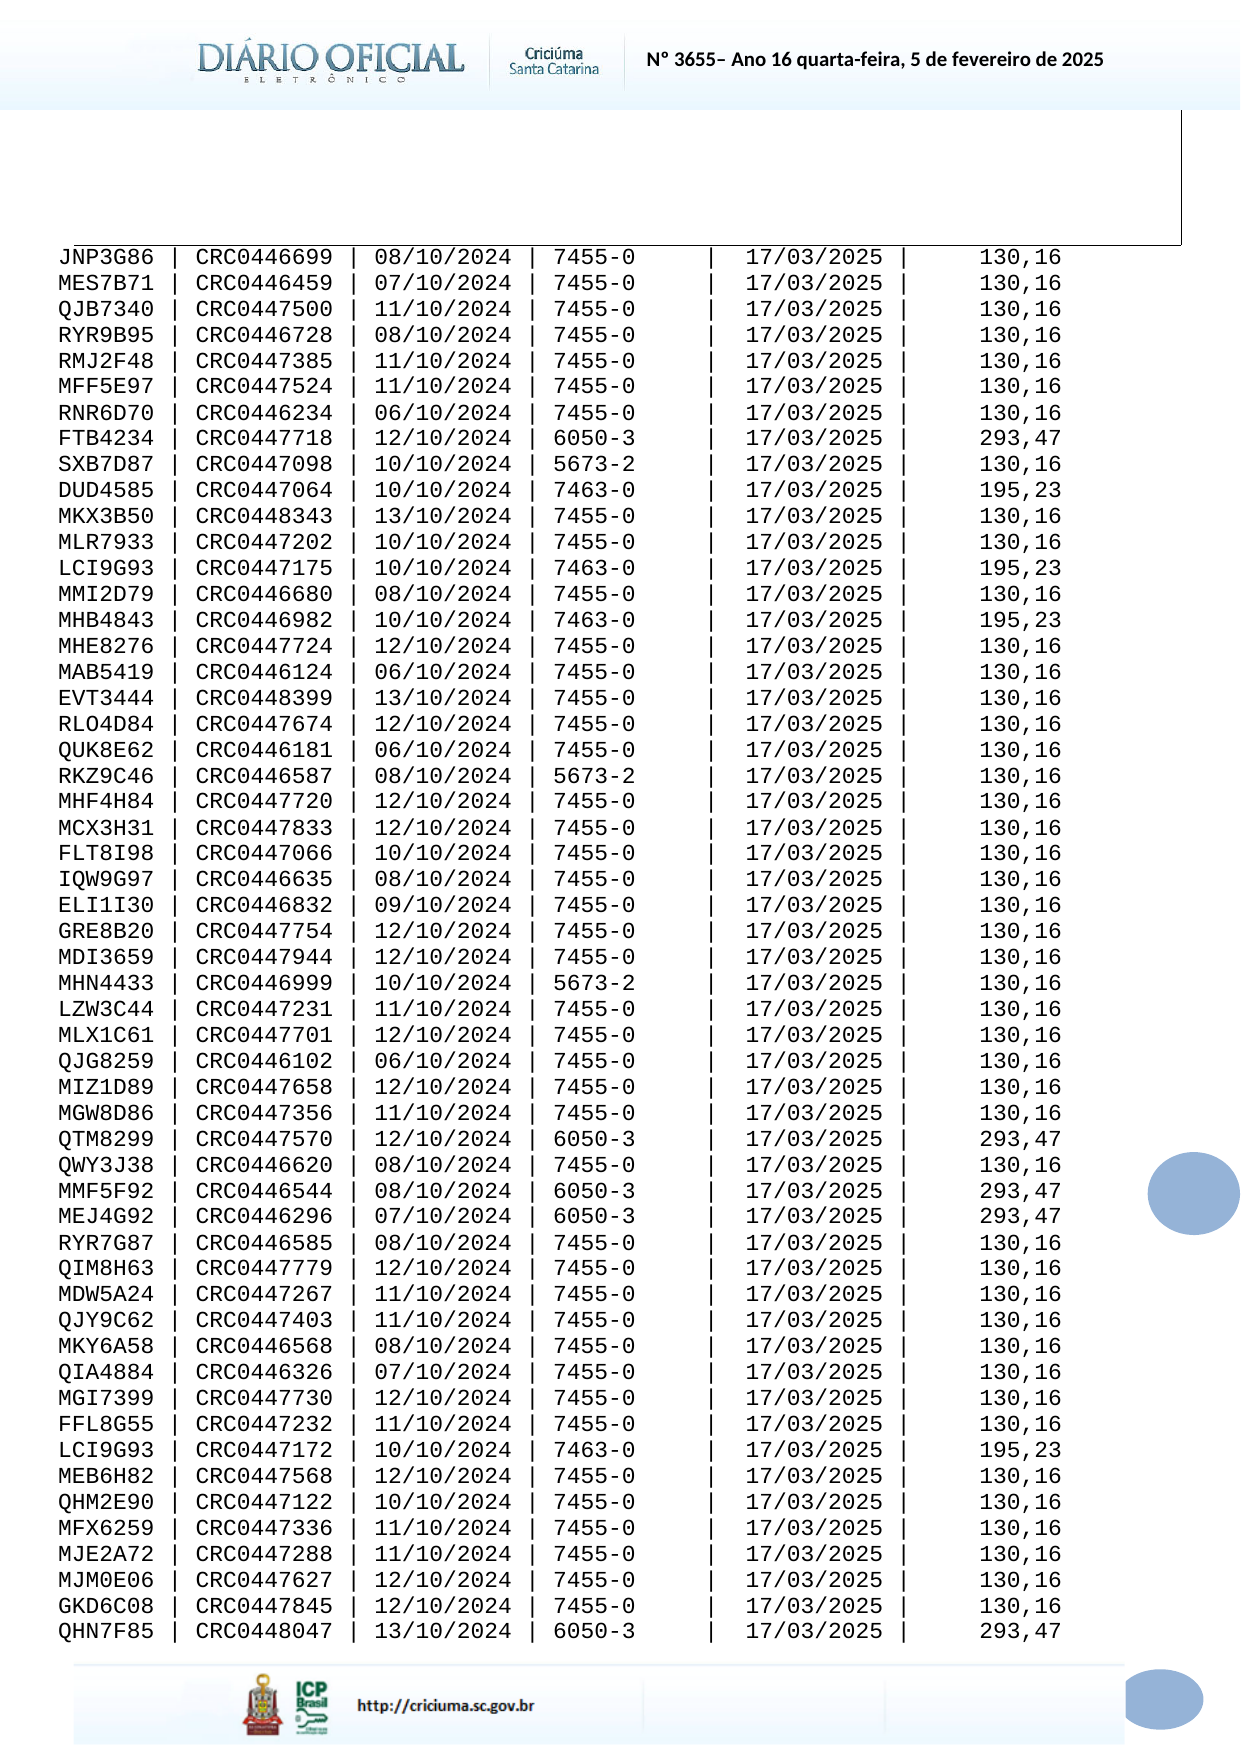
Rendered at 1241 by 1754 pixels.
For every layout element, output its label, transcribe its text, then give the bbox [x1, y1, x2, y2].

text MJE2A72 | CRC0447288 | 11/10/2024 | 7455-0 | 17/03/2025 | 130,16 [44, 1542, 1181, 1568]
text RKZ9C46 | CRC0446587 | 08/10/2024 | 5673-2 | 17/03/2025 | 130,16 [44, 764, 1181, 790]
text MFF5E97 | CRC0447524 | 11/10/2024 | 7455-0 | 17/03/2025 | 130,16 [44, 375, 1181, 401]
text QUK8E62 | CRC0446181 | 06/10/2024 | 7455-0 | 17/03/2025 | 130,16 [44, 738, 1181, 764]
text GKD6C08 | CRC0447845 | 12/10/2024 | 7455-0 | 17/03/2025 | 130,16 [44, 1594, 1181, 1620]
text MKY6A58 | CRC0446568 | 08/10/2024 | 7455-0 | 17/03/2025 | 130,16 [44, 1334, 1181, 1361]
text MHF4H84 | CRC0447720 | 12/10/2024 | 7455-0 | 17/03/2025 | 130,16 [44, 790, 1181, 816]
text QIM8H63 | CRC0447779 | 12/10/2024 | 7455-0 | 17/03/2025 | 130,16 [44, 1257, 1181, 1283]
text IQW9G97 | CRC0446635 | 08/10/2024 | 7455-0 | 17/03/2025 | 130,16 [44, 868, 1181, 894]
text MMI2D79 | CRC0446680 | 08/10/2024 | 7455-0 | 17/03/2025 | 130,16 [44, 582, 1181, 608]
text MEB6H82 | CRC0447568 | 12/10/2024 | 7455-0 | 17/03/2025 | 130,16 [44, 1464, 1181, 1490]
text MDW5A24 | CRC0447267 | 11/10/2024 | 7455-0 | 17/03/2025 | 130,16 [44, 1283, 1181, 1309]
text ELI1I30 | CRC0446832 | 09/10/2024 | 7455-0 | 17/03/2025 | 130,16 [44, 894, 1181, 919]
text LCI9G93 | CRC0447172 | 10/10/2024 | 7463-0 | 17/03/2025 | 195,23 [44, 1438, 1181, 1464]
text RNR6D70 | CRC0446234 | 06/10/2024 | 7455-0 | 17/03/2025 | 130,16 [44, 401, 1181, 427]
text MLR7933 | CRC0447202 | 10/10/2024 | 7455-0 | 17/03/2025 | 130,16 [44, 531, 1181, 556]
text LZW3C44 | CRC0447231 | 11/10/2024 | 7455-0 | 17/03/2025 | 130,16 [44, 997, 1181, 1023]
text EVT3444 | CRC0448399 | 13/10/2024 | 7455-0 | 17/03/2025 | 130,16 [44, 686, 1181, 712]
text MLX1C61 | CRC0447701 | 12/10/2024 | 7455-0 | 17/03/2025 | 130,16 [44, 1023, 1181, 1049]
text RMJ2F48 | CRC0447385 | 11/10/2024 | 7455-0 | 17/03/2025 | 130,16 [44, 349, 1181, 375]
text MFX6259 | CRC0447336 | 11/10/2024 | 7455-0 | 17/03/2025 | 130,16 [44, 1516, 1181, 1542]
text FLT8I98 | CRC0447066 | 10/10/2024 | 7455-0 | 17/03/2025 | 130,16 [44, 842, 1181, 868]
text RYR7G87 | CRC0446585 | 08/10/2024 | 7455-0 | 17/03/2025 | 130,16 [44, 1231, 1181, 1257]
text LCI9G93 | CRC0447175 | 10/10/2024 | 7463-0 | 17/03/2025 | 195,23 [44, 556, 1181, 582]
text SXB7D87 | CRC0447098 | 10/10/2024 | 5673-2 | 17/03/2025 | 130,16 [44, 453, 1181, 479]
text MIZ1D89 | CRC0447658 | 12/10/2024 | 7455-0 | 17/03/2025 | 130,16 [44, 1075, 1181, 1101]
text MGW8D86 | CRC0447356 | 11/10/2024 | 7455-0 | 17/03/2025 | 130,16 [44, 1101, 1181, 1127]
text FTB4234 | CRC0447718 | 12/10/2024 | 6050-3 | 17/03/2025 | 293,47 [44, 427, 1181, 453]
text MAB5419 | CRC0446124 | 06/10/2024 | 7455-0 | 17/03/2025 | 130,16 [44, 660, 1181, 686]
text MHB4843 | CRC0446982 | 10/10/2024 | 7463-0 | 17/03/2025 | 195,23 [44, 608, 1181, 634]
text GRE8B20 | CRC0447754 | 12/10/2024 | 7455-0 | 17/03/2025 | 130,16 [44, 919, 1181, 946]
text MJM0E06 | CRC0447627 | 12/10/2024 | 7455-0 | 17/03/2025 | 130,16 [44, 1568, 1181, 1594]
text MDI3659 | CRC0447944 | 12/10/2024 | 7455-0 | 17/03/2025 | 130,16 [44, 946, 1181, 971]
text MKX3B50 | CRC0448343 | 13/10/2024 | 7455-0 | 17/03/2025 | 130,16 [44, 504, 1181, 531]
text MCX3H31 | CRC0447833 | 12/10/2024 | 7455-0 | 17/03/2025 | 130,16 [44, 816, 1181, 842]
text QJY9C62 | CRC0447403 | 11/10/2024 | 7455-0 | 17/03/2025 | 130,16 [44, 1309, 1181, 1334]
text QHN7F85 | CRC0448047 | 13/10/2024 | 6050-3 | 17/03/2025 | 293,47 [44, 1620, 1181, 1646]
text MES7B71 | CRC0446459 | 07/10/2024 | 7455-0 | 17/03/2025 | 130,16 [44, 271, 1181, 297]
text DUD4585 | CRC0447064 | 10/10/2024 | 7463-0 | 17/03/2025 | 195,23 [44, 479, 1181, 504]
text FFL8G55 | CRC0447232 | 11/10/2024 | 7455-0 | 17/03/2025 | 130,16 [44, 1412, 1181, 1438]
text JNP3G86 | CRC0446699 | 08/10/2024 | 7455-0 | 17/03/2025 | 130,16 [44, 245, 1181, 271]
text MGI7399 | CRC0447730 | 12/10/2024 | 7455-0 | 17/03/2025 | 130,16 [44, 1386, 1181, 1412]
text MHE8276 | CRC0447724 | 12/10/2024 | 7455-0 | 17/03/2025 | 130,16 [44, 634, 1181, 660]
text QWY3J38 | CRC0446620 | 08/10/2024 | 7455-0 | 17/03/2025 | 130,16 [44, 1153, 1180, 1179]
text MEJ4G92 | CRC0446296 | 07/10/2024 | 6050-3 | 17/03/2025 | 293,47 [44, 1205, 1171, 1231]
text QTM8299 | CRC0447570 | 12/10/2024 | 6050-3 | 17/03/2025 | 293,47 [44, 1127, 1181, 1153]
text QJG8259 | CRC0446102 | 06/10/2024 | 7455-0 | 17/03/2025 | 130,16 [44, 1049, 1181, 1075]
text RYR9B95 | CRC0446728 | 08/10/2024 | 7455-0 | 17/03/2025 | 130,16 [44, 323, 1181, 349]
text QHM2E90 | CRC0447122 | 10/10/2024 | 7455-0 | 17/03/2025 | 130,16 [44, 1490, 1181, 1516]
text RLO4D84 | CRC0447674 | 12/10/2024 | 7455-0 | 17/03/2025 | 130,16 [44, 712, 1181, 738]
text MMF5F92 | CRC0446544 | 08/10/2024 | 6050-3 | 17/03/2025 | 293,47 [44, 1179, 1150, 1205]
text QJB7340 | CRC0447500 | 11/10/2024 | 7455-0 | 17/03/2025 | 130,16 [44, 297, 1181, 323]
text QIA4884 | CRC0446326 | 07/10/2024 | 7455-0 | 17/03/2025 | 130,16 [44, 1361, 1181, 1386]
text MHN4433 | CRC0446999 | 10/10/2024 | 5673-2 | 17/03/2025 | 130,16 [44, 971, 1181, 997]
